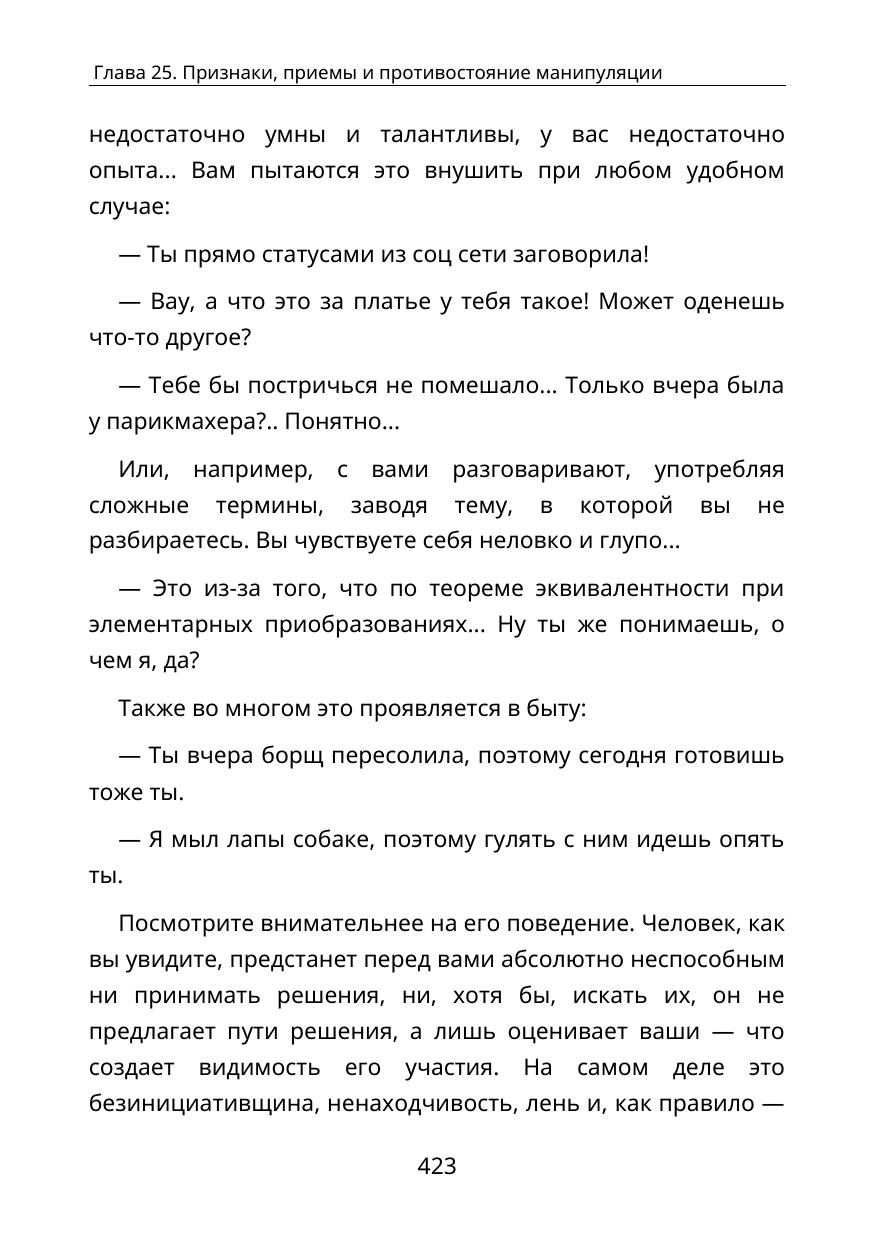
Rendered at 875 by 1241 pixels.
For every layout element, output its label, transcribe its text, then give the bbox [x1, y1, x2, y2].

text — Тебе бы постричься не помешало... Только вчера была у парикмахера?.. Понятно... [88, 369, 786, 436]
text — Я мыл лапы собаке, поэтому гулять с ним идешь опять ты. [88, 823, 786, 890]
text Также во многом это проявляется в быту: [88, 692, 786, 723]
text Или, например, с вами разговаривают, употребляя сложные термины, заводя тему, в которой вы не разбираетесь. Вы чувствуете себя неловко и глупо... [88, 453, 786, 556]
text — Ты вчера борщ пересолила, поэтому сегодня готовишь тоже ты. [88, 739, 786, 807]
text — Это из-за того, что по теореме эквивалентности при элементарных приобразованиях... Ну ты же понимаешь, о чем я, да? [88, 572, 786, 675]
text Посмотрите внимательнее на его поведение. Человек, как вы увидите, предстанет перед вами абсолютно неспособным ни принимать решения, ни, хотя бы, искать их, он не предлагает пути решения, а лишь оценивает ваши — что создает видимость его участия. На самом деле это безинициативщина, ненаходчивость, лень и, как правило — [88, 907, 786, 1118]
text — Ты прямо статусами из соц сети заговорила! [88, 238, 786, 269]
text — Вау, а что это за платье у тебя такое! Может оденешь что-то другое? [88, 285, 786, 352]
text недостаточно умны и талантливы, у вас недостаточно опыта... Вам пытаются это внушить при любом удобном случае: [88, 118, 786, 221]
